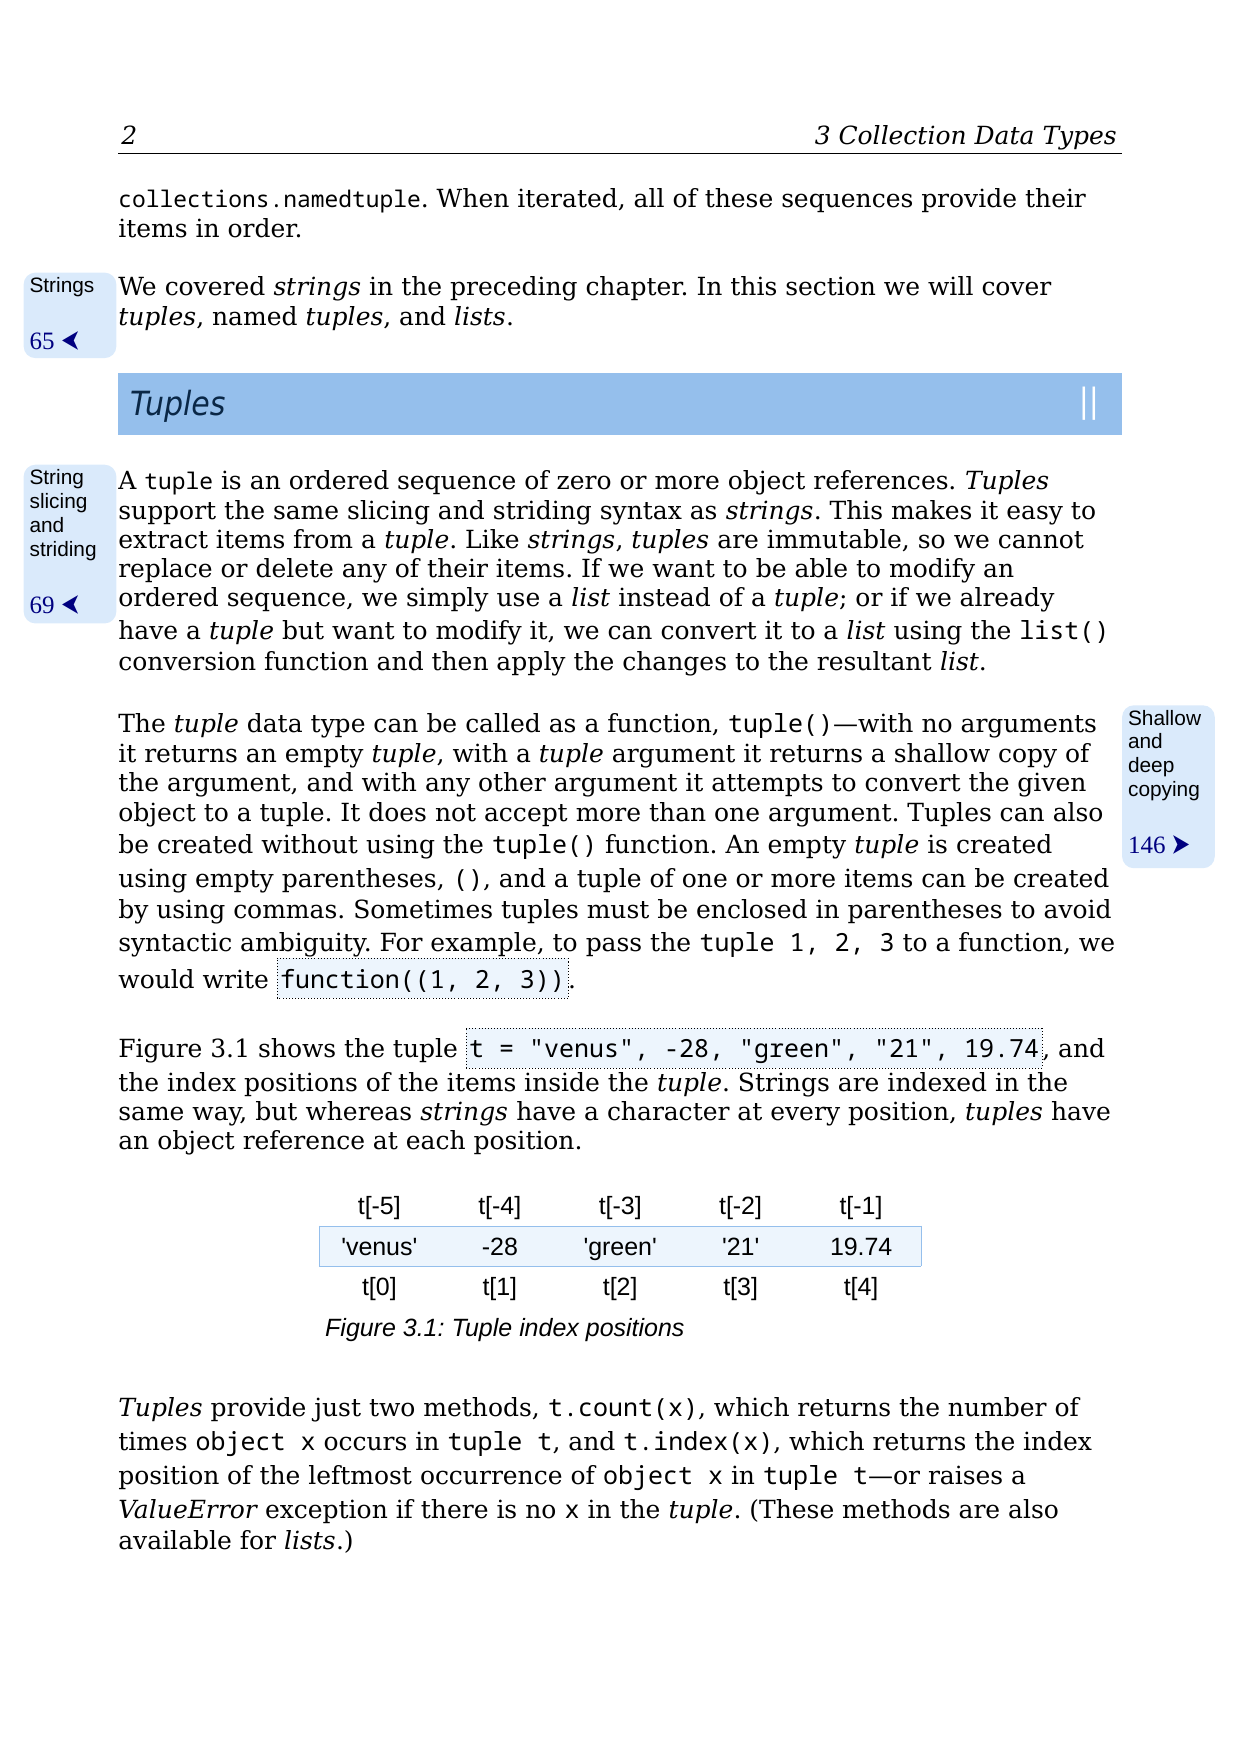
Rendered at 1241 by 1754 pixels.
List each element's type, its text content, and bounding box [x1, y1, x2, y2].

table_header t[-1] [801, 1185, 921, 1226]
table_cell 19.74 [801, 1227, 921, 1266]
table_cell '21' [680, 1227, 801, 1266]
table_cell 'venus' [320, 1227, 439, 1266]
text A tuple is an ordered sequence of zero or more object references. Tuples support the same slicing and striding syntax as strings. This makes it easy to extract items from a tuple. Like strings, tuples are immutable, so we cannot replace or delete any of their items. If we want to be able to modify an ordered sequence, we simply use a list instead of a tuple; or if we already have a tuple but want to modify it, we can convert it to a list using the list() conversion function and then apply the changes to the resultant list. [118, 465, 1122, 676]
text collections.namedtuple. When iterated, all of these sequences provide their items in order. [118, 183, 1122, 243]
table_cell -28 [439, 1227, 560, 1266]
table_cell t[1] [439, 1267, 560, 1307]
table_cell t[0] [319, 1267, 439, 1307]
table_cell t[3] [680, 1267, 801, 1307]
table_header t[-4] [439, 1185, 560, 1226]
text Tuples provide just two methods, t.count(x), which returns the number of times object x occurs in tuple t, and t.index(x), which returns the index position of the leftmost occurrence of object x in tuple t—or raises a ValueError exception if there is no x in the tuple. (These methods are also available for lists.) [118, 1389, 1122, 1555]
table_cell t[2] [560, 1267, 680, 1307]
table_cell t[4] [801, 1267, 921, 1307]
table_header t[-2] [680, 1185, 801, 1226]
table_header t[-3] [560, 1185, 680, 1226]
text Figure 3.1 shows the tuple t = "venus", -28, "green", "21", 19.74, and the index positions of the items inside the tuple. Strings are indexed in the same way, but whereas strings have a character at every position, tuples have an object reference at each position. [118, 1028, 1122, 1155]
text We covered strings in the preceding chapter. In this section we will cover tuples, named tuples, and lists. [118, 273, 1122, 331]
table_cell 'green' [560, 1227, 680, 1266]
subtitle Tuples [118, 373, 1122, 435]
table_header t[-5] [319, 1185, 439, 1226]
table_cell Figure 3.1: Tuple index positions [319, 1307, 921, 1360]
text The tuple data type can be called as a function, tuple()—with no arguments it returns an empty tuple, with a tuple argument it returns a shallow copy of the argument, and with any other argument it attempts to convert the given object to a tuple. It does not accept more than one argument. Tuples can also be created without using the tuple() function. An empty tuple is created using empty parentheses, (), and a tuple of one or more items can be created by using commas. Sometimes tuples must be enclosed in parentheses to avoid syntactic ambiguity. For example, to pass the tuple 1, 2, 3 to a function, we would write function((1, 2, 3)). [118, 705, 1122, 998]
text || [1063, 382, 1098, 420]
